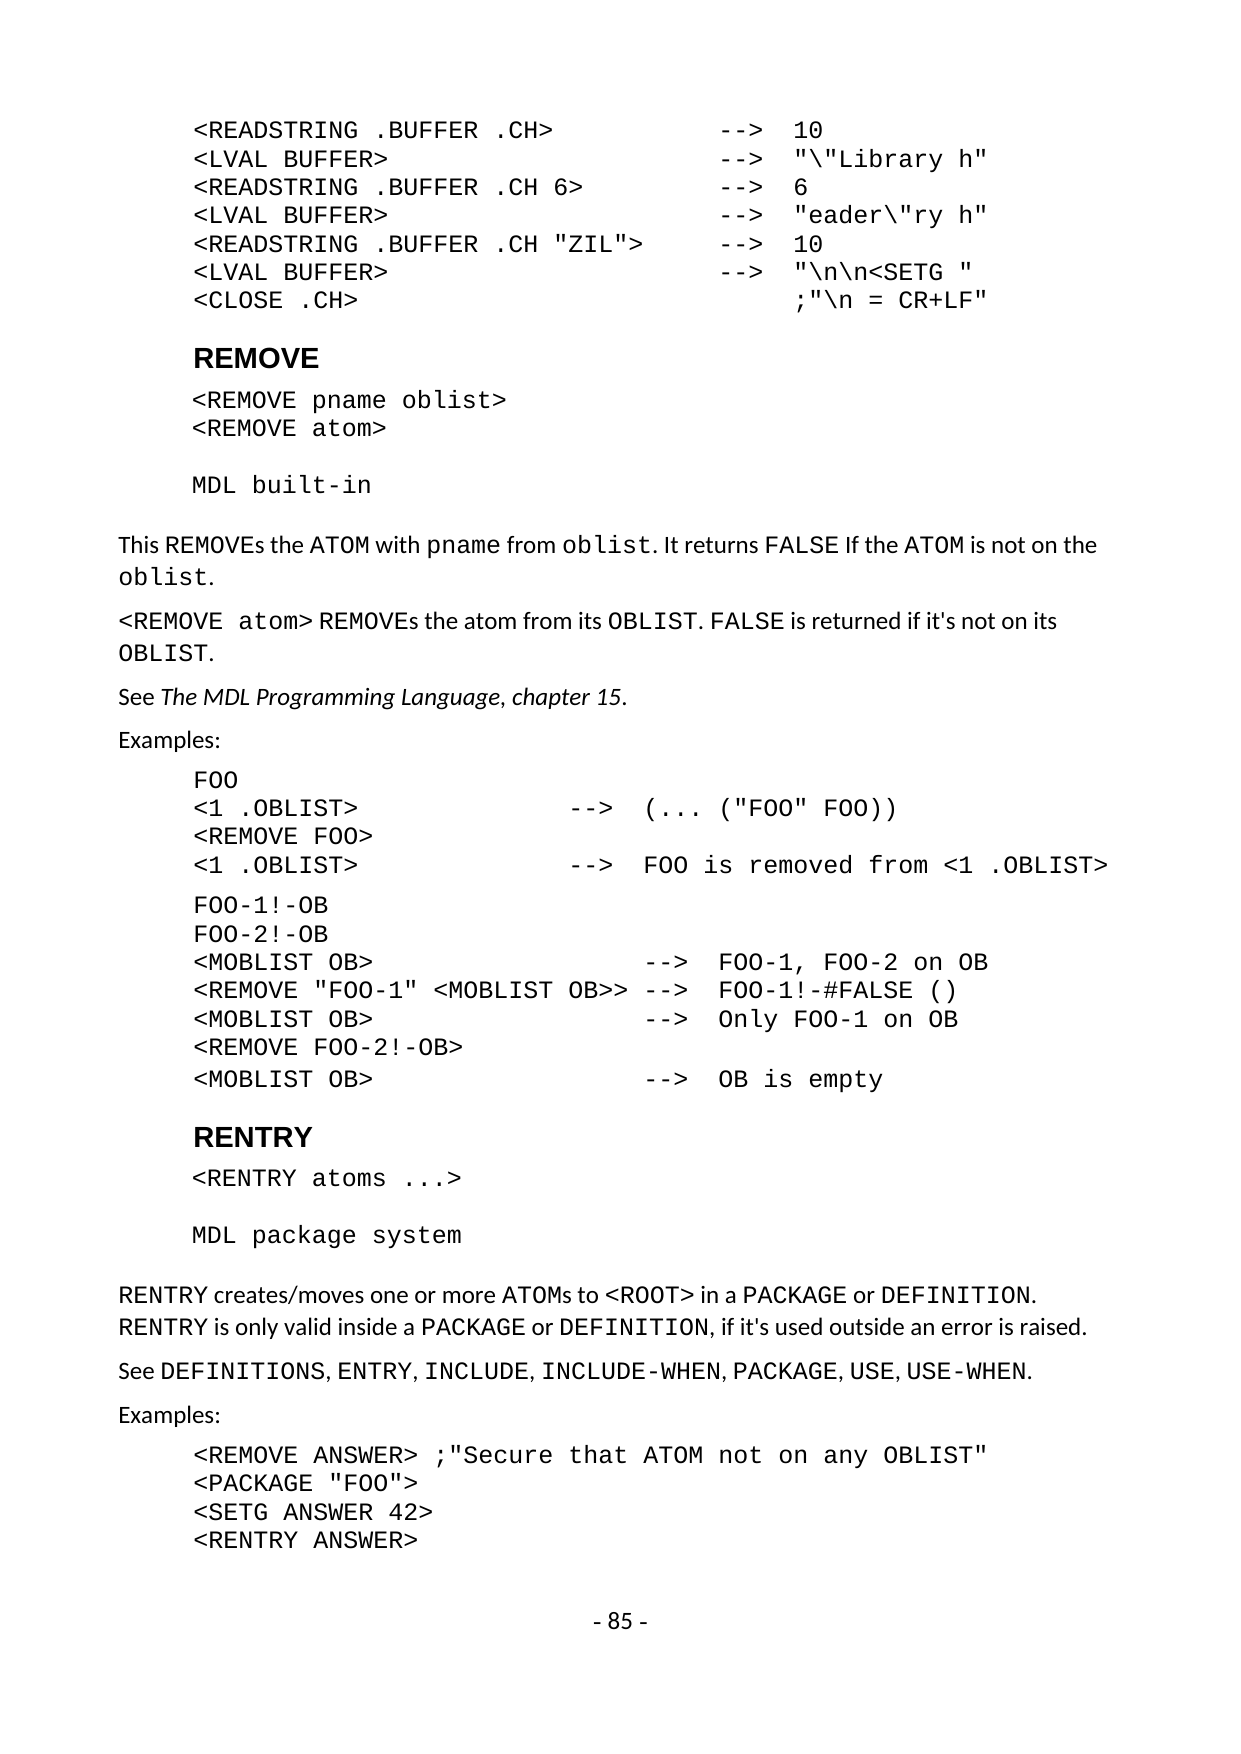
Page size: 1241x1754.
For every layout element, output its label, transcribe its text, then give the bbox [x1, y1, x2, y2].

text Examples: [118, 1399, 1122, 1430]
subtitle REMOVE [118, 341, 1122, 375]
text <REMOVE atom> REMOVEs the atom from its OBLIST. FALSE is returned if it's not on its OBLIST. [118, 605, 1122, 669]
text <READSTRING .BUFFER .CH> --> 10 <LVAL BUFFER> --> "\"Library h" <READSTRING .BUFFER .CH 6> --> 6 <LVAL BUFFER> --> "eader\"ry h" <READSTRING .BUFFER .CH "ZIL"> --> 10 <LVAL BUFFER> --> "\n\n<SETG " <CLOSE .CH> ;"\n = CR+LF" [118, 118, 1122, 316]
text MDL built-in [192, 472, 1122, 501]
text <REMOVE ANSWER> ;"Secure that ATOM not on any OBLIST" <PACKAGE "FOO"> <SETG ANSWER 42> <RENTRY ANSWER> [118, 1443, 1122, 1556]
text MDL package system [192, 1223, 1122, 1251]
text See DEFINITIONS, ENTRY, INCLUDE, INCLUDE-WHEN, PACKAGE, USE, USE-WHEN. [118, 1355, 1122, 1387]
subtitle RENTRY [118, 1120, 1122, 1153]
text <REMOVE pname oblist> <REMOVE atom> [192, 387, 1122, 444]
text RENTRY creates/moves one or more ATOMs to <ROOT> in a PACKAGE or DEFINITION. RENTRY is only valid inside a PACKAGE or DEFINITION, if it's used outside an error is raised. [118, 1279, 1122, 1343]
text Examples: [118, 724, 1122, 755]
text This REMOVEs the ATOM with pname from oblist. It returns FALSE If the ATOM is not on the oblist. [118, 529, 1122, 593]
text See The MDL Programming Language, chapter 15. [118, 681, 1122, 712]
text FOO <1 .OBLIST> --> (... ("FOO" FOO)) <REMOVE FOO> <1 .OBLIST> --> FOO is removed from <1 .OBLIST> [118, 767, 1122, 881]
text <RENTRY atoms ...> [192, 1166, 1122, 1194]
text FOO-1!-OB FOO-2!-OB <MOBLIST OB> --> FOO-1, FOO-2 on OB <REMOVE "FOO-1" <MOBLIST OB>> --> FOO-1!-#FALSE () <MOBLIST OB> --> Only FOO-1 on OB <REMOVE FOO-2!-OB> <MOBLIST OB> --> OB is empty [118, 893, 1122, 1095]
